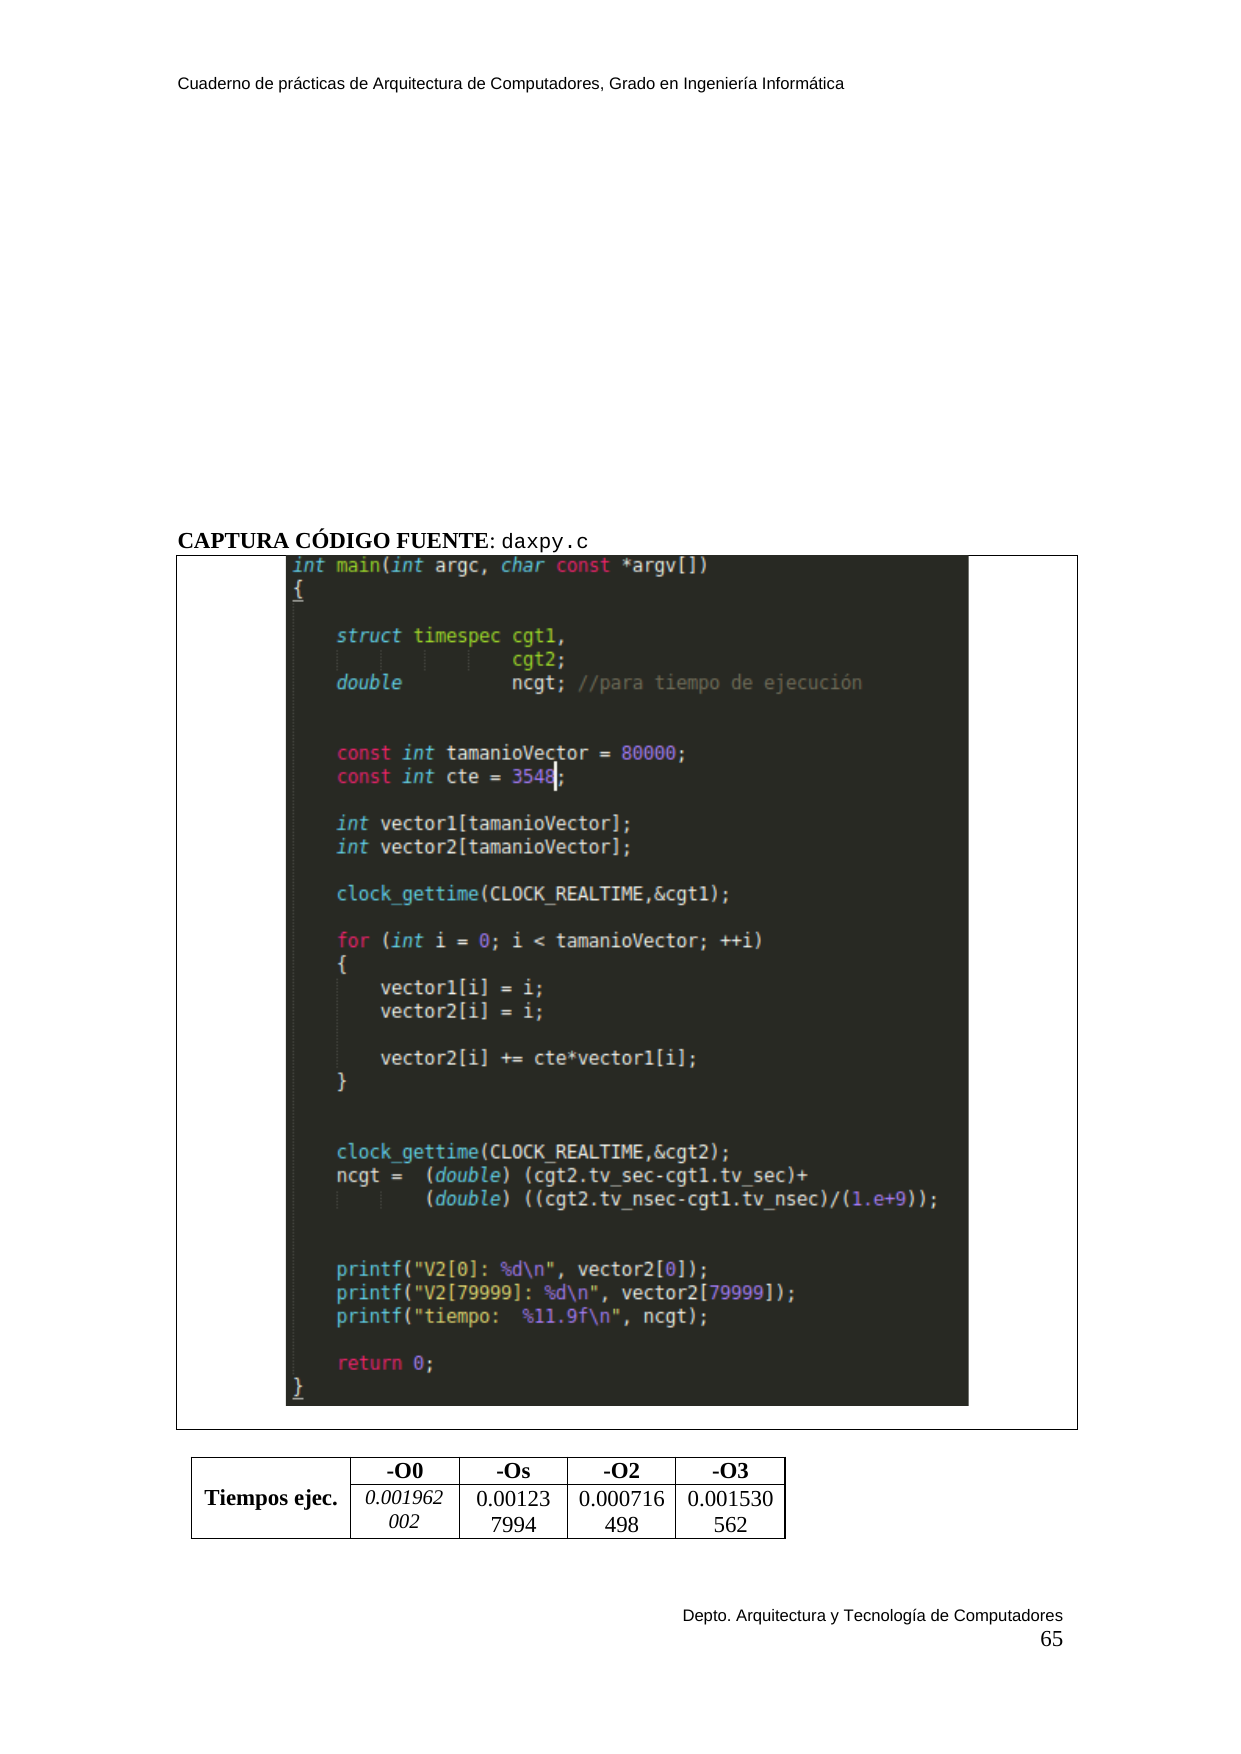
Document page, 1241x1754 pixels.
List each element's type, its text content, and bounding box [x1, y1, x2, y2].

table_cell 0.001530562 [676, 1485, 784, 1538]
table_header Tiempos ejec. [192, 1458, 350, 1538]
table_header -O0 [351, 1458, 459, 1484]
table_cell 0.000716498 [568, 1485, 675, 1538]
table_cell 0.001237994 [460, 1485, 567, 1538]
table_header -Os [460, 1458, 567, 1484]
table_header -O2 [568, 1458, 675, 1484]
table_header -O3 [676, 1458, 784, 1484]
table_header [177, 556, 1077, 1429]
picture [285, 555, 969, 1406]
text CAPTURA CÓDIGO FUENTE: daxpy.c [177, 527, 1063, 555]
table_cell 0.001962002 [351, 1485, 459, 1538]
